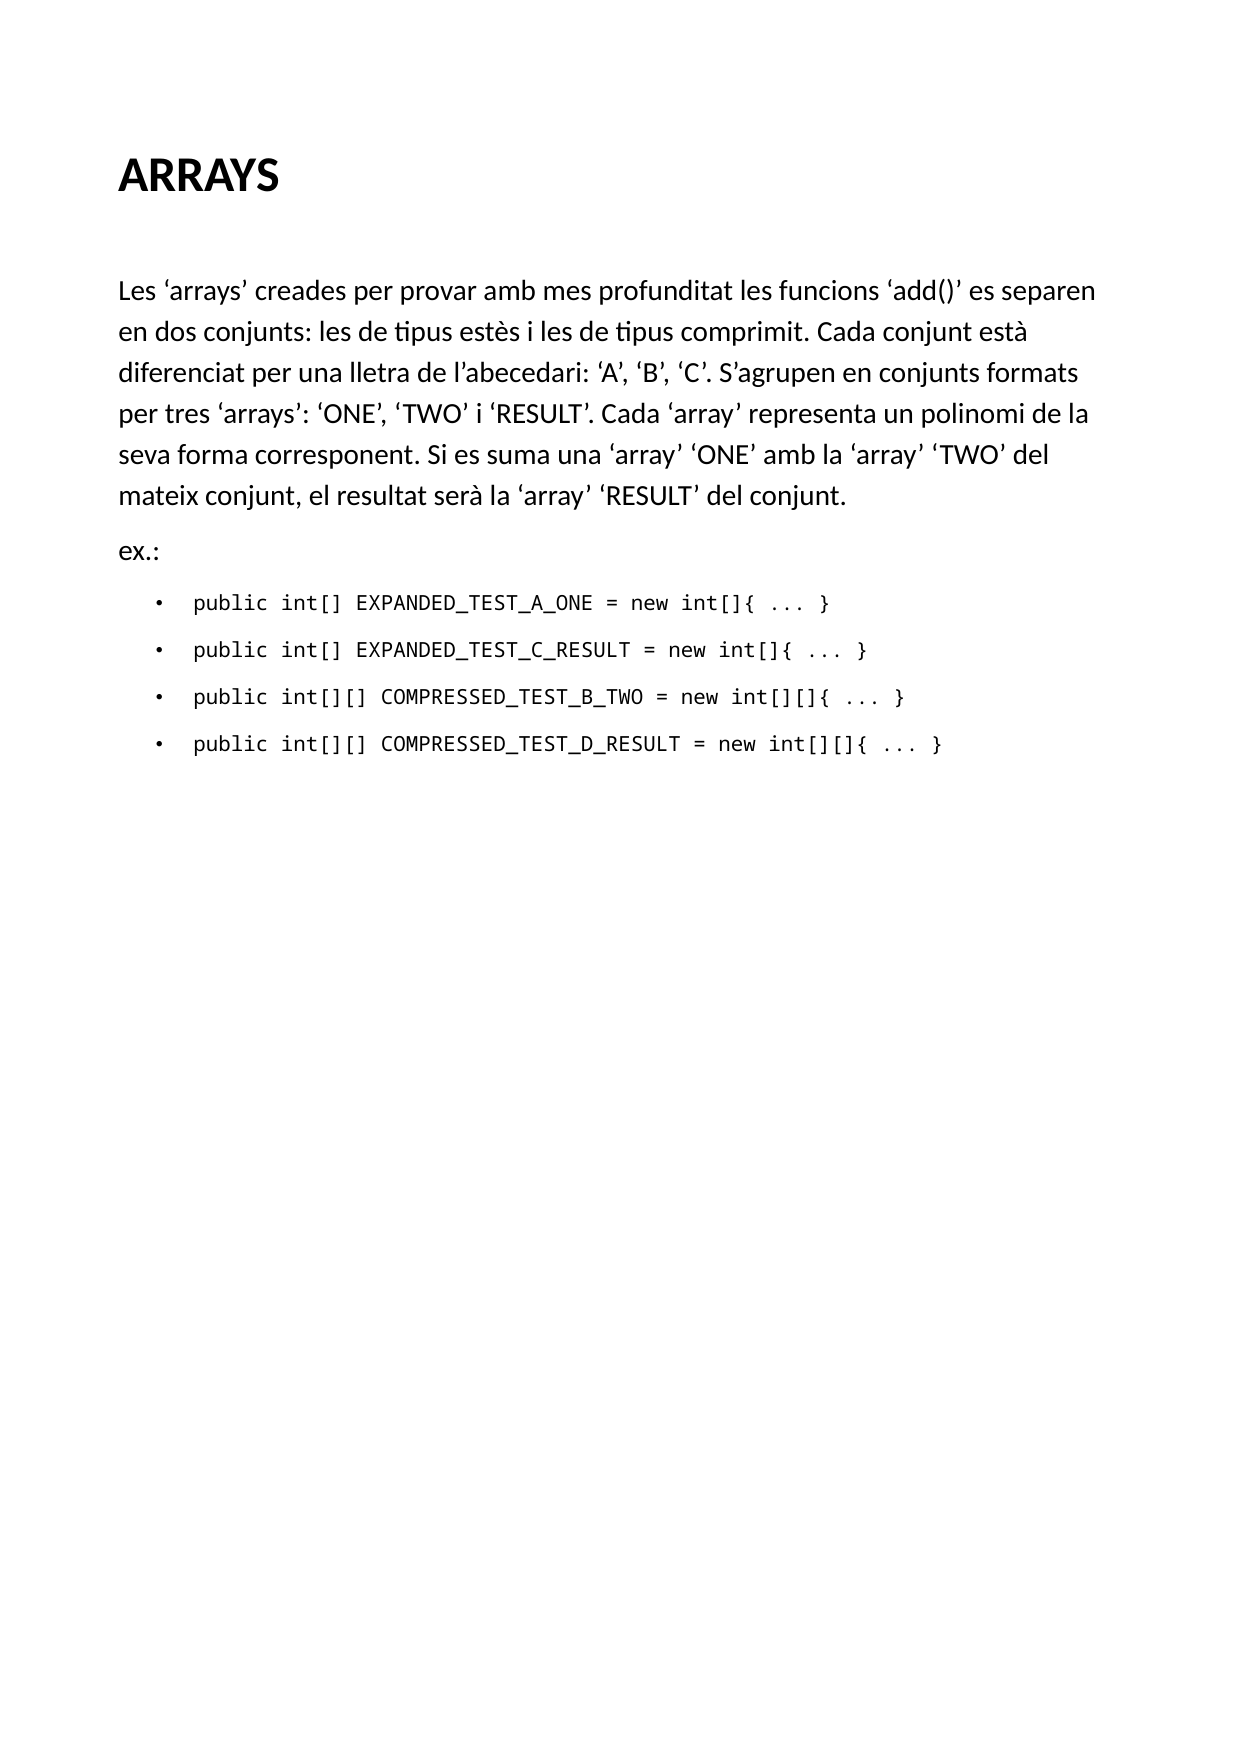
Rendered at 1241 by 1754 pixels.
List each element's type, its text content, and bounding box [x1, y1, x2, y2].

text Les ‘arrays’ creades per provar amb mes profunditat les funcions ‘add()’ es separen en dos conjunts: les de tipus estès i les de tipus comprimit. Cada conjunt està diferenciat per una lletra de l’abecedari: ‘A’, ‘B’, ‘C’. S’agrupen en conjunts formats per tres ‘arrays’: ‘ONE’, ‘TWO’ i ‘RESULT’. Cada ‘array’ representa un polinomi de la seva forma corresponent. Si es suma una ‘array’ ‘ONE’ amb la ‘array’ ‘TWO’ del mateix conjunt, el resultat serà la ‘array’ ‘RESULT’ del conjunt. [118, 272, 1122, 512]
text ex.: [118, 532, 1122, 568]
list public int[][] COMPRESSED_TEST_D_RESULT = new int[][]{ ... } [156, 729, 1122, 758]
list public int[][] COMPRESSED_TEST_B_TWO = new int[][]{ ... } [156, 682, 1122, 711]
list public int[] EXPANDED_TEST_A_ONE = new int[]{ ... } [156, 588, 1122, 616]
subtitle ARRAYS [118, 143, 1122, 204]
list public int[] EXPANDED_TEST_C_RESULT = new int[]{ ... } [156, 635, 1122, 663]
